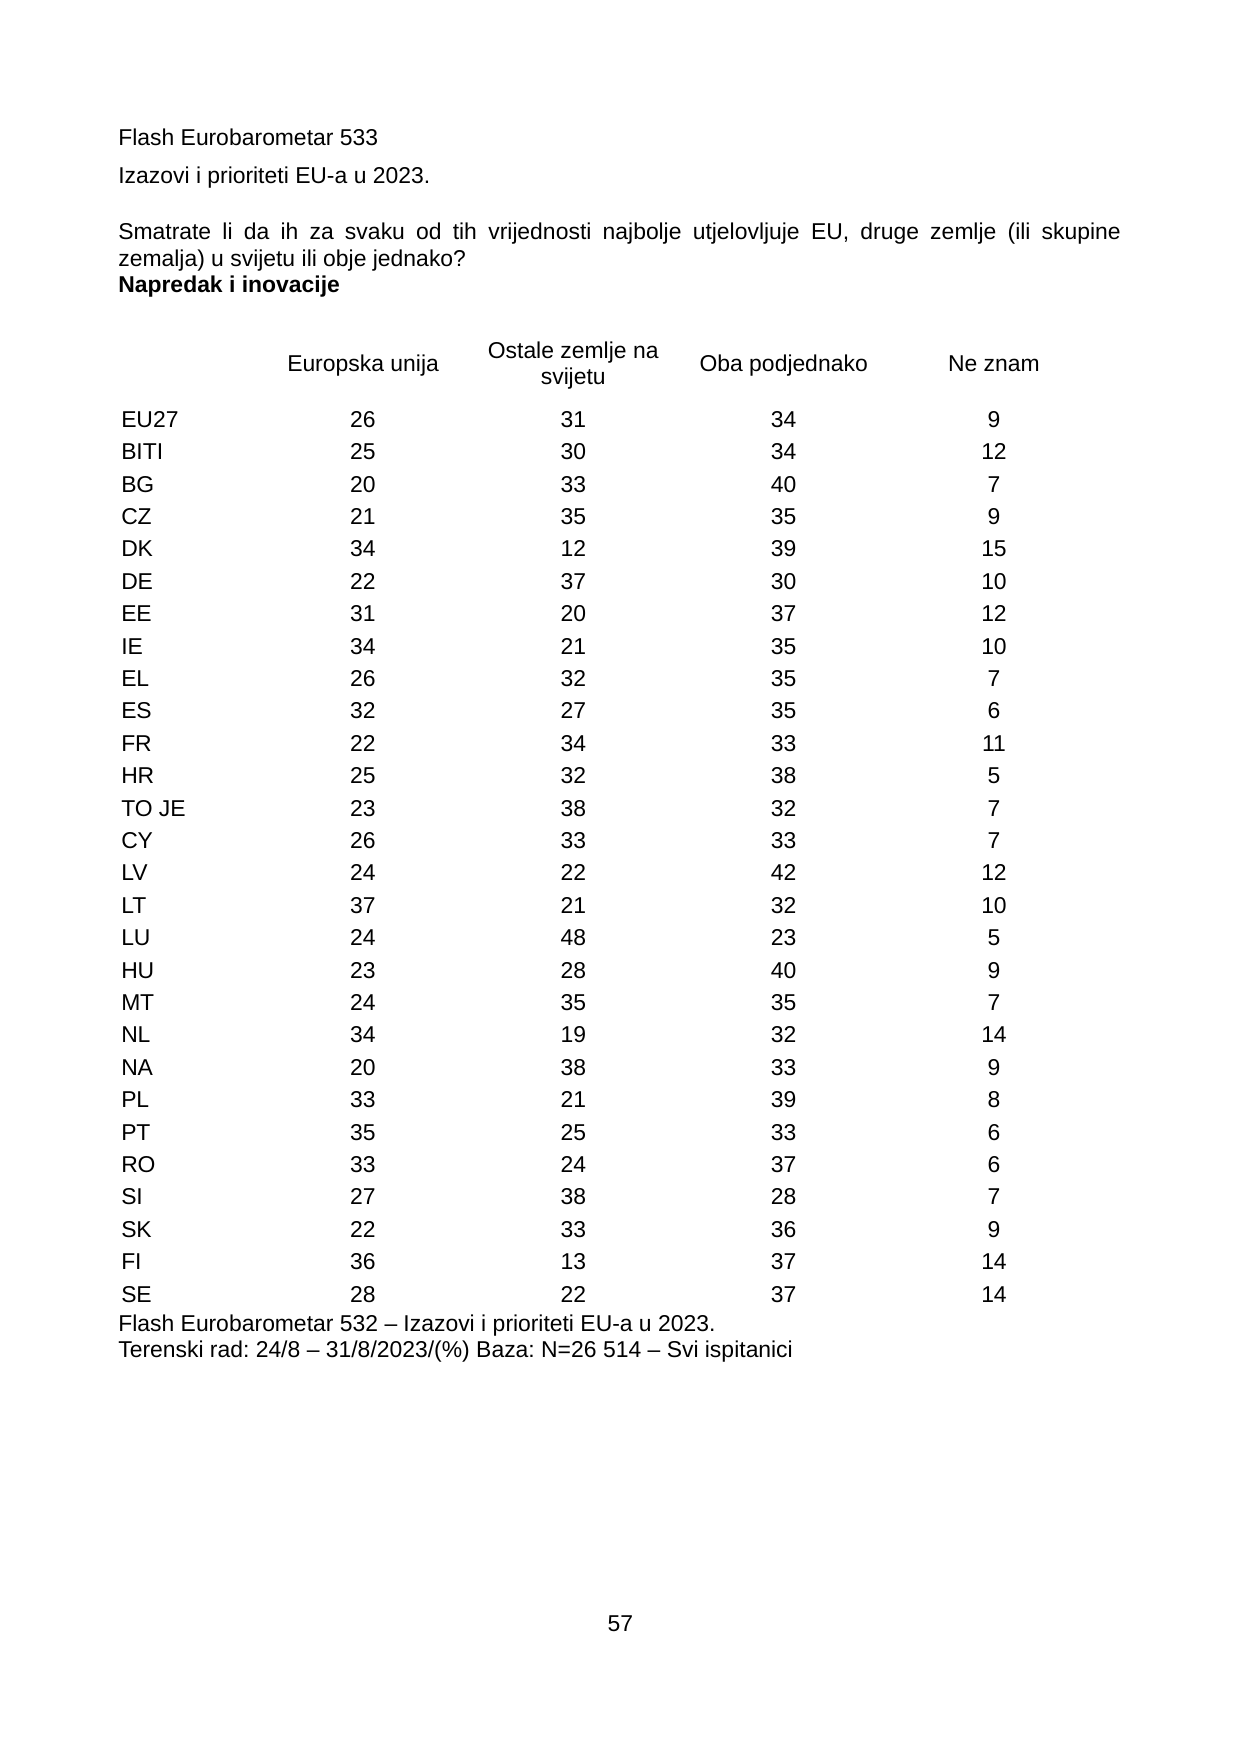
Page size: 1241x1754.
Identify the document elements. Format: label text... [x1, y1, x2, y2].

table_cell 12 [889, 597, 1099, 629]
table_cell FI [118, 1245, 258, 1277]
table_cell ES [118, 694, 258, 727]
table_cell 35 [258, 1116, 468, 1148]
table_cell 19 [468, 1018, 678, 1051]
table_cell EU27 [118, 403, 258, 435]
table_cell 33 [678, 1051, 888, 1083]
table_cell 38 [468, 1051, 678, 1083]
table_header [118, 324, 258, 403]
table_cell PL [118, 1083, 258, 1116]
table_header Ostale zemlje na svijetu [468, 324, 678, 403]
table_cell SE [118, 1278, 258, 1310]
table_cell NA [118, 1051, 258, 1083]
table_cell 27 [468, 694, 678, 727]
table_cell 35 [678, 986, 888, 1018]
table_cell 32 [678, 792, 888, 824]
table_cell 24 [468, 1148, 678, 1180]
table_cell 30 [678, 565, 888, 597]
table_cell 9 [889, 1213, 1099, 1245]
table_cell 26 [258, 403, 468, 435]
table_cell 34 [258, 533, 468, 565]
table_cell 15 [889, 533, 1099, 565]
table_cell 7 [889, 662, 1099, 694]
table_cell EE [118, 597, 258, 629]
table_cell 33 [468, 1213, 678, 1245]
table_cell 26 [258, 662, 468, 694]
table_cell 33 [258, 1148, 468, 1180]
table_cell BITI [118, 435, 258, 468]
table_header Oba podjednako [678, 324, 888, 403]
table_cell 35 [678, 500, 888, 532]
table_cell 23 [678, 921, 888, 953]
table_cell 22 [468, 1278, 678, 1310]
table_cell 6 [889, 1116, 1099, 1148]
table_cell 14 [889, 1018, 1099, 1051]
table_cell SK [118, 1213, 258, 1245]
table_cell 22 [258, 565, 468, 597]
table_cell 21 [468, 630, 678, 662]
table_header Europska unija [258, 324, 468, 403]
table_cell 13 [468, 1245, 678, 1277]
table_cell 35 [678, 694, 888, 727]
table_cell 20 [258, 1051, 468, 1083]
table_cell 10 [889, 565, 1099, 597]
table_cell 38 [468, 1180, 678, 1213]
text Flash Eurobarometar 532 – Izazovi i prioriteti EU-a u 2023. [118, 1310, 1122, 1336]
table_cell RO [118, 1148, 258, 1180]
table_cell DE [118, 565, 258, 597]
table_cell 6 [889, 1148, 1099, 1180]
table_cell BG [118, 468, 258, 500]
table_cell 20 [468, 597, 678, 629]
table_cell 33 [468, 824, 678, 856]
table_cell 21 [468, 889, 678, 921]
table_cell IE [118, 630, 258, 662]
text Terenski rad: 24/8 – 31/8/2023/(%) Baza: N=26 514 – Svi ispitanici [118, 1336, 1122, 1363]
table_cell 33 [678, 824, 888, 856]
table_cell LV [118, 856, 258, 889]
table_cell 7 [889, 468, 1099, 500]
table_cell 37 [468, 565, 678, 597]
table_cell HU [118, 954, 258, 986]
table_cell 36 [678, 1213, 888, 1245]
table_cell LU [118, 921, 258, 953]
table_cell 42 [678, 856, 888, 889]
table_cell HR [118, 759, 258, 792]
table_cell 36 [258, 1245, 468, 1277]
table_cell 33 [678, 1116, 888, 1148]
table_cell 35 [468, 500, 678, 532]
table_cell 9 [889, 1051, 1099, 1083]
table_cell 9 [889, 954, 1099, 986]
table_cell 32 [258, 694, 468, 727]
table_cell 28 [468, 954, 678, 986]
table_cell 40 [678, 954, 888, 986]
table_cell 32 [678, 889, 888, 921]
table_cell 28 [678, 1180, 888, 1213]
text Smatrate li da ih za svaku od tih vrijednosti najbolje utjelovljuje EU, druge zemlje (ili skupine zemalja) u svijetu ili obje jednako? [118, 218, 1122, 271]
table_cell 35 [678, 630, 888, 662]
table_cell 8 [889, 1083, 1099, 1116]
table_cell 37 [258, 889, 468, 921]
table_cell 25 [258, 759, 468, 792]
table_cell 37 [678, 1245, 888, 1277]
table_cell EL [118, 662, 258, 694]
table_cell 34 [678, 403, 888, 435]
table_cell 39 [678, 533, 888, 565]
table_cell CY [118, 824, 258, 856]
table_cell 12 [889, 856, 1099, 889]
table_cell 38 [468, 792, 678, 824]
table_cell 33 [258, 1083, 468, 1116]
table_cell 24 [258, 856, 468, 889]
table_cell 34 [258, 630, 468, 662]
table_cell 12 [889, 435, 1099, 468]
table_cell 7 [889, 1180, 1099, 1213]
table_cell 25 [468, 1116, 678, 1148]
table_cell SI [118, 1180, 258, 1213]
table_cell 33 [678, 727, 888, 759]
table_cell 35 [468, 986, 678, 1018]
table_cell CZ [118, 500, 258, 532]
table_cell 10 [889, 889, 1099, 921]
table_cell 34 [678, 435, 888, 468]
table_cell 11 [889, 727, 1099, 759]
table_cell 14 [889, 1245, 1099, 1277]
table_cell 22 [258, 1213, 468, 1245]
table_cell TO JE [118, 792, 258, 824]
table_cell 39 [678, 1083, 888, 1116]
table_cell 26 [258, 824, 468, 856]
table_cell 30 [468, 435, 678, 468]
table_cell 7 [889, 986, 1099, 1018]
table_cell 5 [889, 759, 1099, 792]
table_cell LT [118, 889, 258, 921]
table_cell 7 [889, 792, 1099, 824]
text Napredak i inovacije [118, 271, 1122, 297]
table_cell 32 [468, 759, 678, 792]
table_cell 48 [468, 921, 678, 953]
table_cell 21 [258, 500, 468, 532]
table_cell 25 [258, 435, 468, 468]
table_cell 33 [468, 468, 678, 500]
table_cell 38 [678, 759, 888, 792]
table_cell 5 [889, 921, 1099, 953]
table_cell 37 [678, 1148, 888, 1180]
table_cell 28 [258, 1278, 468, 1310]
table_cell 35 [678, 662, 888, 694]
table_cell 7 [889, 824, 1099, 856]
table_cell 32 [468, 662, 678, 694]
table_cell 24 [258, 921, 468, 953]
table_cell 23 [258, 792, 468, 824]
table_cell 14 [889, 1278, 1099, 1310]
table_cell 20 [258, 468, 468, 500]
table_cell 9 [889, 403, 1099, 435]
table_cell DK [118, 533, 258, 565]
table_cell FR [118, 727, 258, 759]
table_cell PT [118, 1116, 258, 1148]
table_cell 12 [468, 533, 678, 565]
table_cell 34 [258, 1018, 468, 1051]
table_cell 40 [678, 468, 888, 500]
table_cell 37 [678, 597, 888, 629]
table_cell 24 [258, 986, 468, 1018]
table_cell 9 [889, 500, 1099, 532]
table_cell MT [118, 986, 258, 1018]
table_cell 31 [258, 597, 468, 629]
table_cell 34 [468, 727, 678, 759]
table_cell 21 [468, 1083, 678, 1116]
table_cell 6 [889, 694, 1099, 727]
table_header Ne znam [889, 324, 1099, 403]
table_cell NL [118, 1018, 258, 1051]
table_cell 37 [678, 1278, 888, 1310]
table_cell 22 [258, 727, 468, 759]
table_cell 27 [258, 1180, 468, 1213]
table_cell 10 [889, 630, 1099, 662]
table_cell 32 [678, 1018, 888, 1051]
table_cell 22 [468, 856, 678, 889]
table_cell 31 [468, 403, 678, 435]
table_cell 23 [258, 954, 468, 986]
